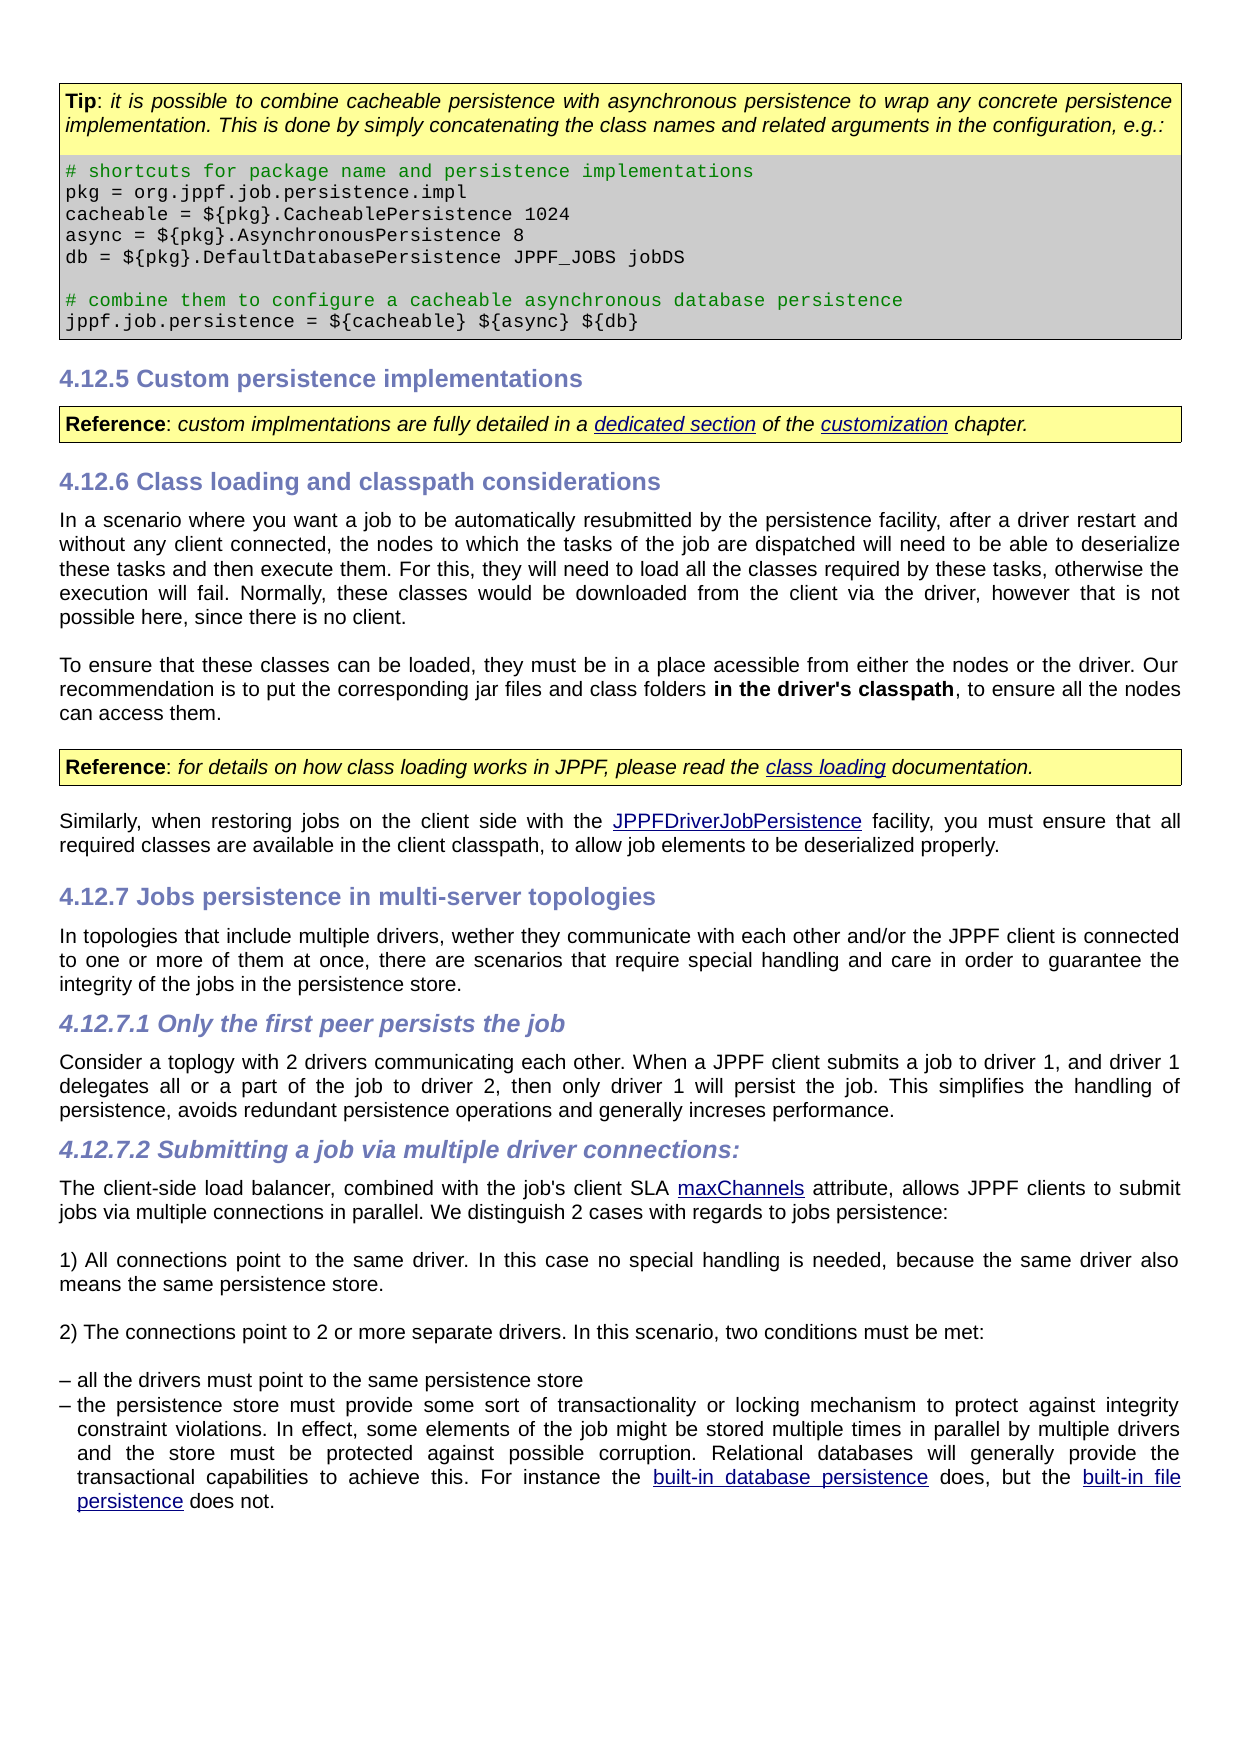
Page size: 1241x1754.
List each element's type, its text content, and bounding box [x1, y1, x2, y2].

subtitle Jobs persistence in multi-server topologies [59, 882, 1181, 911]
text The client-side load balancer, combined with the job's client SLA maxChannels attribute, allows JPPF clients to submit jobs via multiple connections in parallel. We distinguish 2 cases with regards to jobs persistence: [59, 1176, 1181, 1224]
text In a scenario where you want a job to be automatically resubmitted by the persistence facility, after a driver restart and without any client connected, the nodes to which the tasks of the job are dispatched will need to be able to deserialize these tasks and then execute them. For this, they will need to load all the classes required by these tasks, otherwise the execution will fail. Normally, these classes would be downloaded from the client via the driver, however that is not possible here, since there is no client. [59, 508, 1181, 629]
subtitle Class loading and classpath considerations [59, 467, 1181, 496]
subtitle Custom persistence implementations [59, 364, 1181, 393]
text # combine them to configure a cacheable asynchronous database persistence [60, 284, 1181, 306]
text db = ${pkg}.DefaultDatabasePersistence JPPF_JOBS jobDS [60, 241, 1181, 263]
text Similarly, when restoring jobs on the client side with the JPPFDriverJobPersistence facility, you must ensure that all required classes are available in the client classpath, to allow job elements to be deserialized properly. [59, 809, 1181, 857]
text jppf.job.persistence = ${cacheable} ${async} ${db} [60, 306, 1181, 339]
text To ensure that these classes can be loaded, they must be in a place acessible from either the nodes or the driver. Our recommendation is to put the corresponding jar files and class folders in the driver's classpath, to ensure all the nodes can access them. [59, 653, 1181, 725]
list all the drivers must point to the same persistence store [59, 1368, 1181, 1392]
text cacheable = ${pkg}.CacheablePersistence 1024 [60, 198, 1181, 220]
list the persistence store must provide some sort of transactionality or locking mechanism to protect against integrity constraint violations. In effect, some elements of the job might be stored multiple times in parallel by multiple drivers and the store must be protected against possible corruption. Relational databases will generally provide the transactional capabilities to achieve this. For instance the built-in database persistence does, but the built-in file persistence does not. [59, 1392, 1181, 1513]
text async = ${pkg}.AsynchronousPersistence 8 [60, 220, 1181, 241]
text Reference: custom implmentations are fully detailed in a dedicated section of the customization chapter. [60, 407, 1181, 442]
text In topologies that include multiple drivers, wether they communicate with each other and/or the JPPF client is connected to one or more of them at once, there are scenarios that require special handling and care in order to guarantee the integrity of the jobs in the persistence store. [59, 924, 1181, 996]
text 1) All connections point to the same driver. In this case no special handling is needed, because the same driver also means the same persistence store. [59, 1248, 1181, 1296]
text Tip: it is possible to combine cacheable persistence with asynchronous persistence to wrap any concrete persistence implementation. This is done by simply concatenating the class names and related arguments in the configuration, e.g.: [60, 84, 1181, 131]
subtitle Only the first peer persists the job [59, 1008, 1181, 1037]
text Consider a toplogy with 2 drivers communicating each other. When a JPPF client submits a job to driver 1, and driver 1 delegates all or a part of the job to driver 2, then only driver 1 will persist the job. This simplifies the handling of persistence, avoids redundant persistence operations and generally increses performance. [59, 1050, 1181, 1122]
subtitle Submitting a job via multiple driver connections: [59, 1134, 1181, 1163]
text # shortcuts for package name and persistence implementations [60, 155, 1181, 177]
text pkg = org.jppf.job.persistence.impl [60, 177, 1181, 198]
text Reference: for details on how class loading works in JPPF, please read the class loading documentation. [60, 750, 1181, 785]
text 2) The connections point to 2 or more separate drivers. In this scenario, two conditions must be met: [59, 1320, 1181, 1344]
